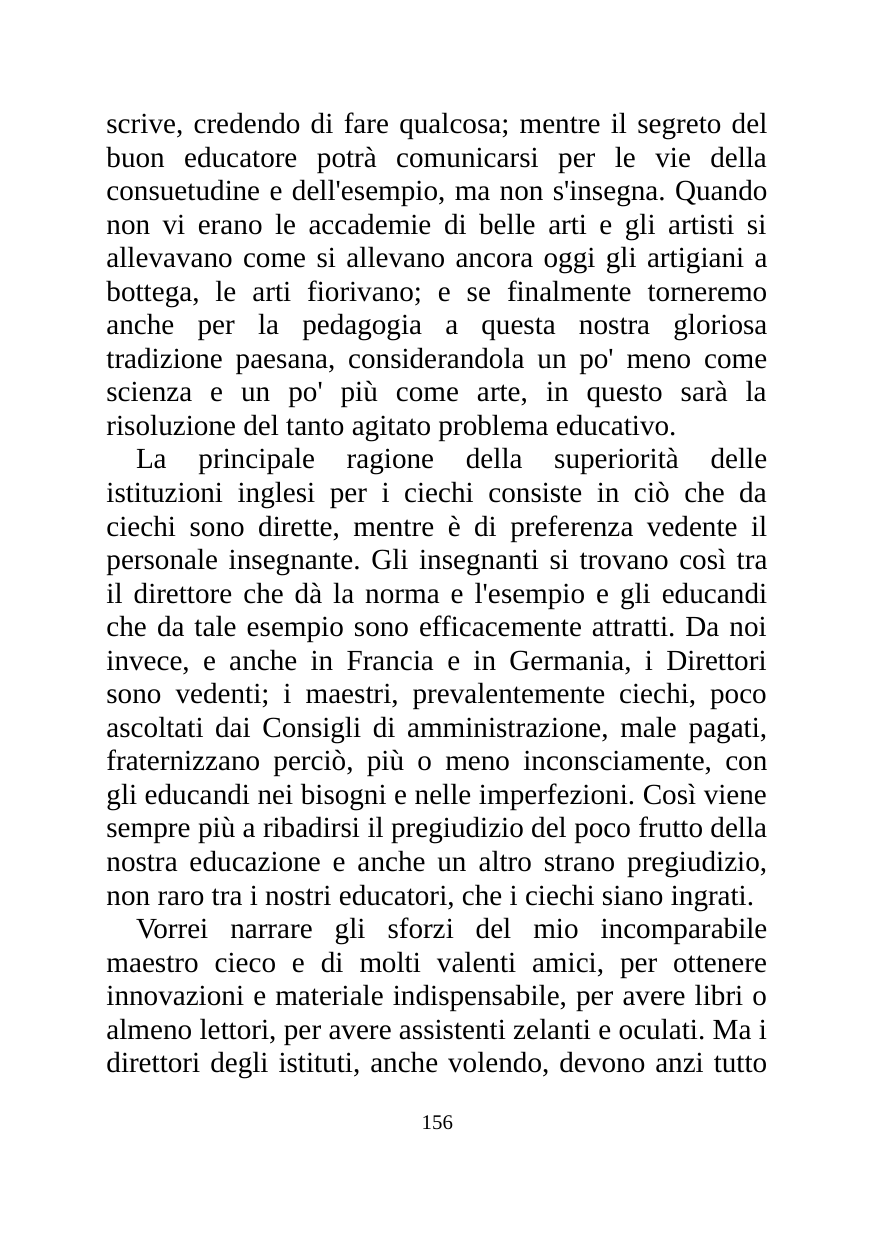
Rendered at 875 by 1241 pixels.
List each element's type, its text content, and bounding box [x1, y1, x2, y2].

text La principale ragione della superiorità delle istituzioni inglesi per i ciechi consiste in ciò che da ciechi sono dirette, mentre è di preferenza vedente il personale insegnante. Gli insegnanti si trovano così tra il direttore che dà la norma e l'esempio e gli educandi che da tale esempio sono efficacemente attratti. Da noi invece, e anche in Francia e in Germania, i Direttori sono vedenti; i maestri, prevalentemente ciechi, poco ascoltati dai Consigli di amministrazione, male pagati, fraternizzano perciò, più o meno inconsciamente, con gli educandi nei bisogni e nelle imperfezioni. Così viene sempre più a ribadirsi il pregiudizio del poco frutto della nostra educazione e anche un altro strano pregiudizio, non raro tra i nostri educatori, che i ciechi siano ingrati. [106, 442, 768, 911]
text scrive, credendo di fare qualcosa; mentre il segreto del buon educatore potrà comunicarsi per le vie della consuetudine e dell'esempio, ma non s'insegna. Quando non vi erano le accademie di belle arti e gli artisti si allevavano come si allevano ancora oggi gli artigiani a bottega, le arti fiorivano; e se finalmente torneremo anche per la pedagogia a questa nostra gloriosa tradizione paesana, considerandola un po' meno come scienza e un po' più come arte, in questo sarà la risoluzione del tanto agitato problema educativo. [106, 106, 768, 442]
text Vorrei narrare gli sforzi del mio incomparabile maestro cieco e di molti valenti amici, per ottenere innovazioni e materiale indispensabile, per avere libri o almeno lettori, per avere assistenti zelanti e oculati. Ma i direttori degli istituti, anche volendo, devono anzi tutto [106, 911, 768, 1079]
